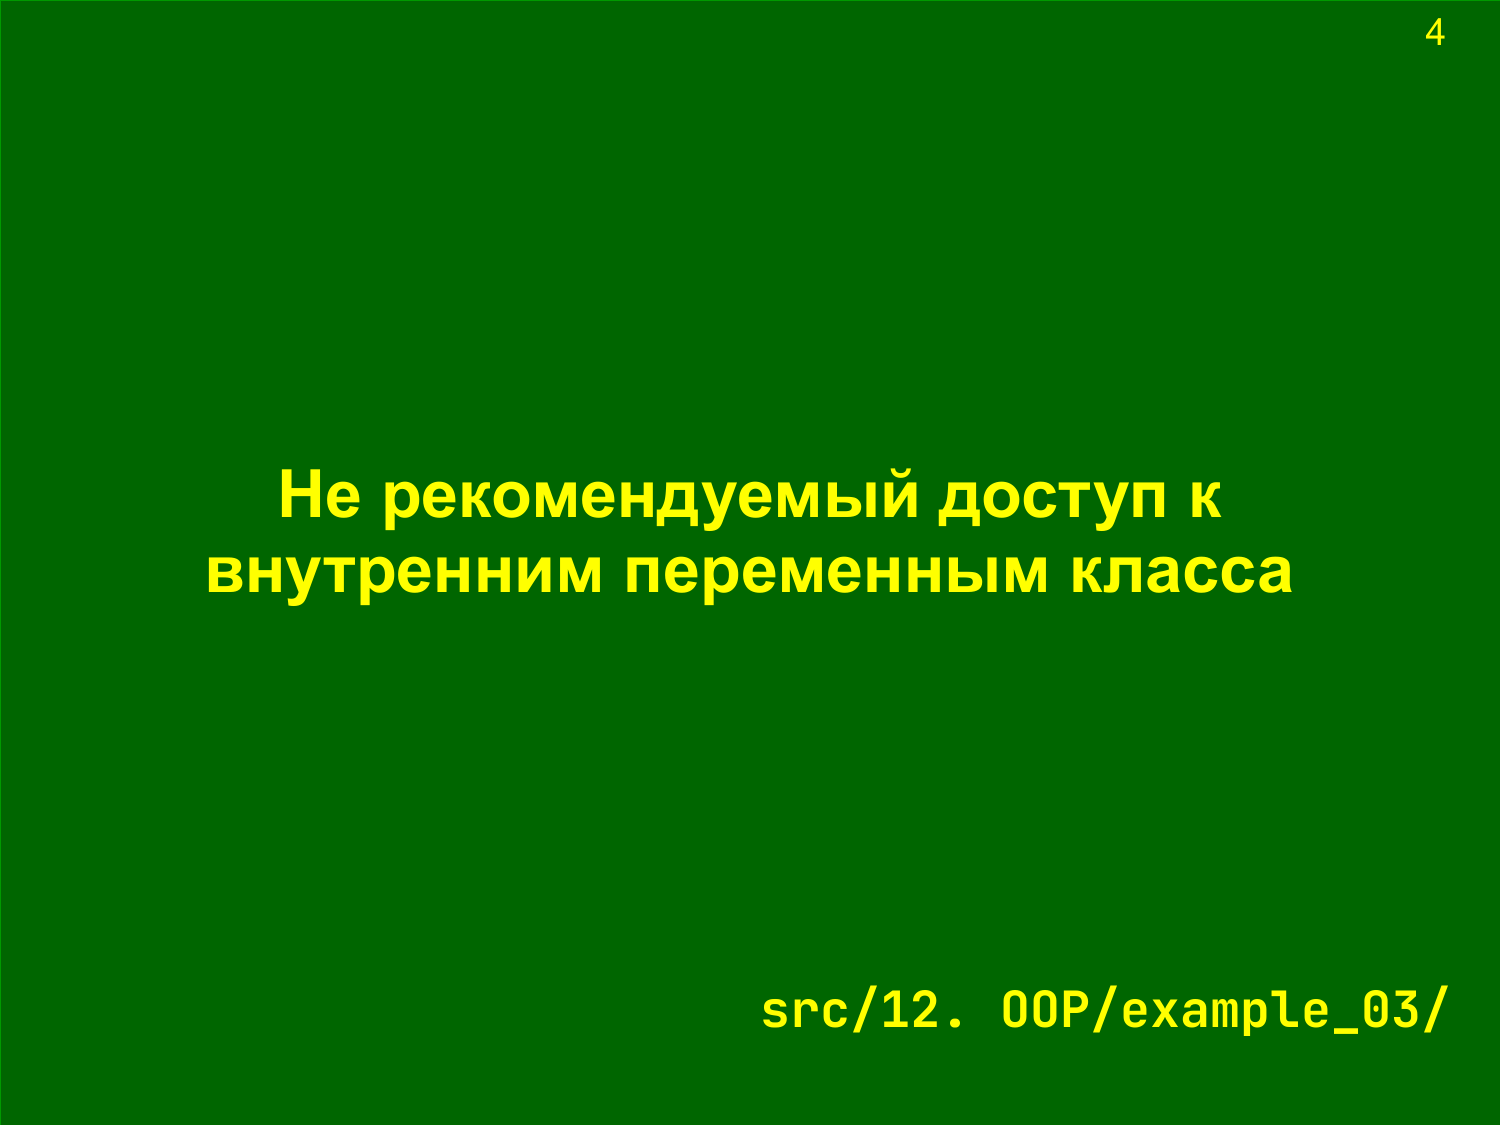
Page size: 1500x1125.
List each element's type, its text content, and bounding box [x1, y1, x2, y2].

title Не рекомендуемый доступ к внутренним переменным класса [75, 438, 1426, 626]
title src/12. OOP/example_03/ [20, 898, 1451, 1122]
